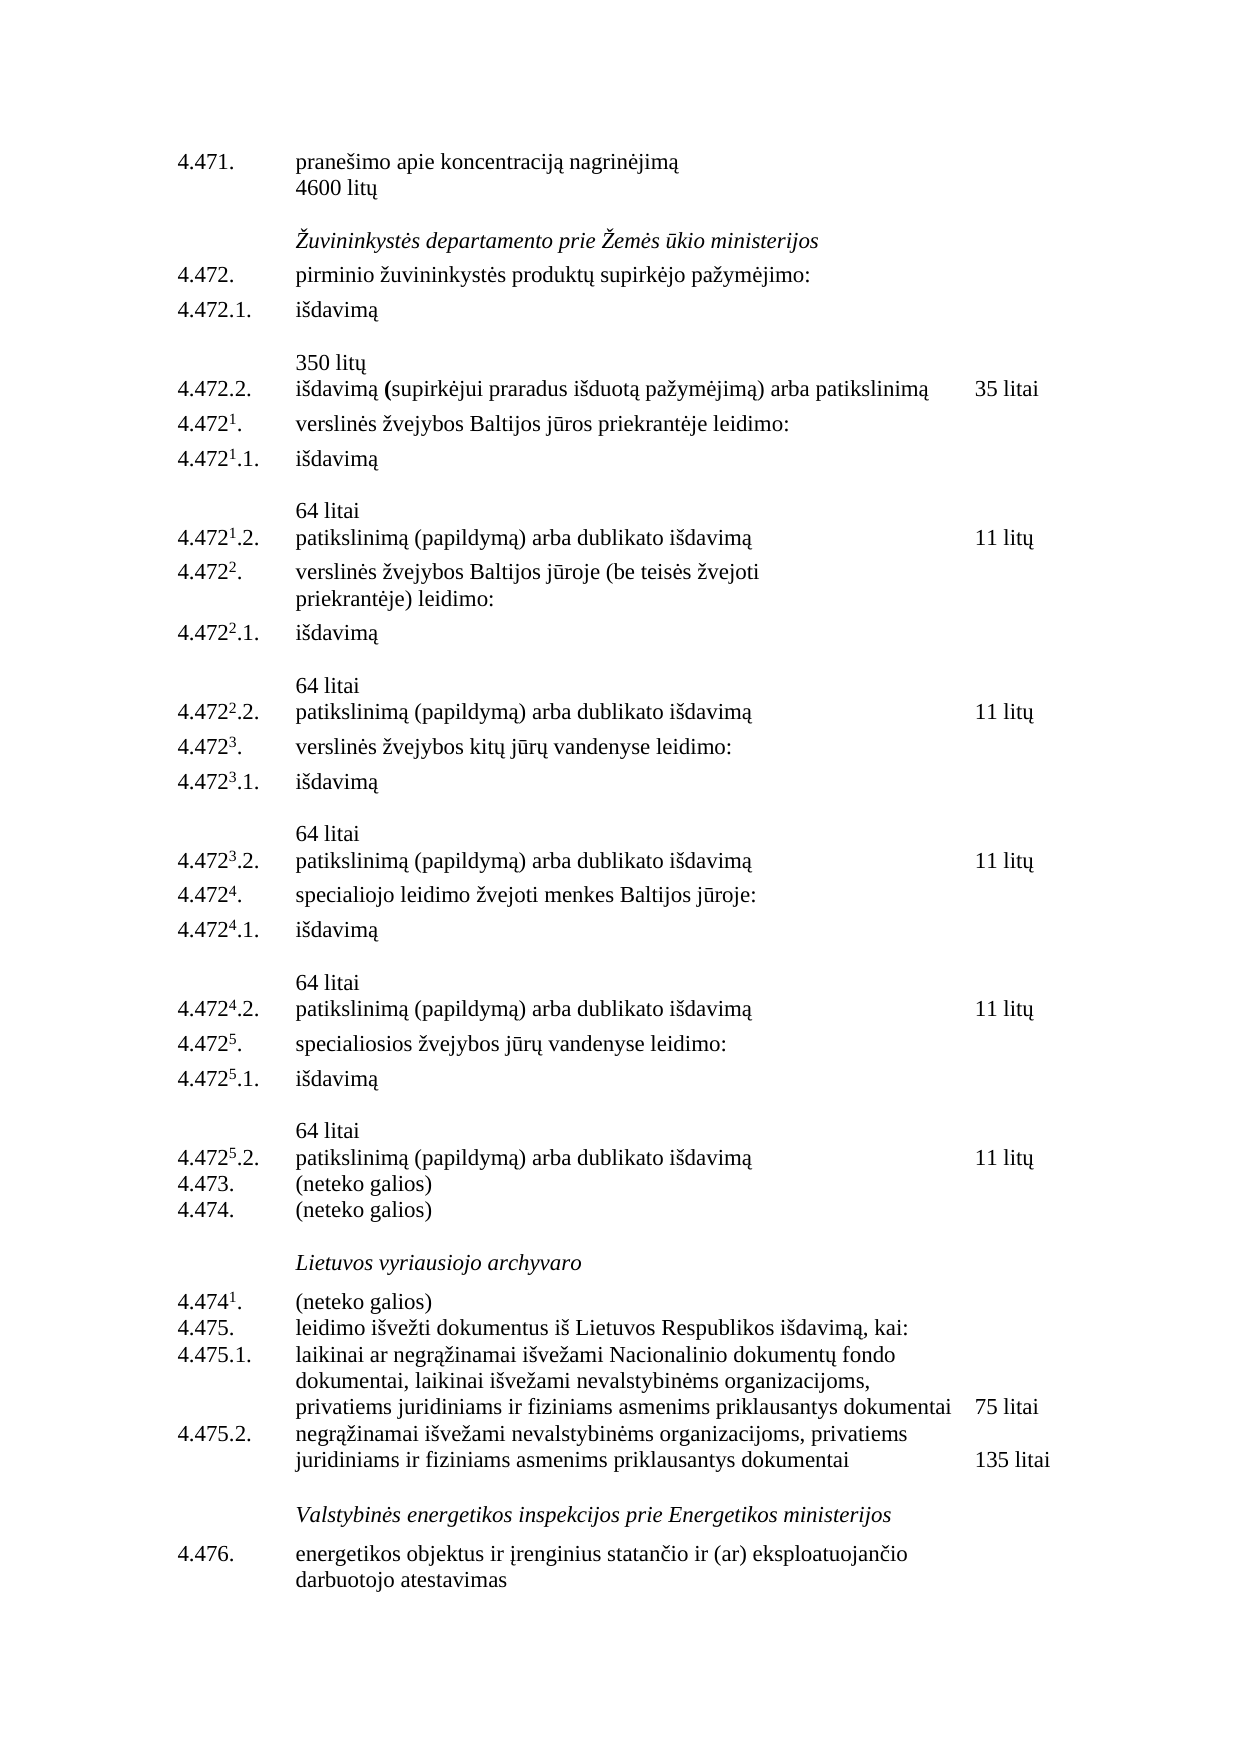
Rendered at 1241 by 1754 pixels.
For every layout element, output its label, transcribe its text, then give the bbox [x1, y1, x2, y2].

text 4.475.2. negrąžinamai išvežami nevalstybinėms organizacijoms, privatiems juridiniams ir fiziniams asmenims priklausantys dokumentai 135 litai [177, 1420, 1122, 1472]
text 4.4721.2. patikslinimą (papildymą) arba dublikato išdavimą 11 litų [177, 524, 1122, 550]
text Valstybinės energetikos inspekcijos prie Energetikos ministerijos [177, 1501, 1122, 1528]
text 4.472. pirminio žuvininkystės produktų supirkėjo pažymėjimo: [177, 261, 856, 288]
text 4.4721.1. išdavimą 64 litai [177, 444, 856, 524]
text 4.472.2. išdavimą (supirkėjui praradus išduotą pažymėjimą) arba patikslinimą 35 litai [177, 375, 1122, 402]
text 4.4724.1. išdavimą 64 litai [177, 916, 856, 995]
text 4.4723.1. išdavimą 64 litai [177, 768, 856, 847]
text 4.4725.1. išdavimą 64 litai [177, 1065, 856, 1144]
text 4.473. (neteko galios) [177, 1170, 1122, 1196]
text 4.4722. verslinės žvejybos Baltijos jūroje (be teisės žvejoti priekrantėje) leidimo: [177, 558, 856, 611]
text 4.4722.2. patikslinimą (papildymą) arba dublikato išdavimą 11 litų [177, 698, 1122, 725]
text 4.4724. specialiojo leidimo žvejoti menkes Baltijos jūroje: [177, 882, 856, 908]
text 4.4724.2. patikslinimą (papildymą) arba dublikato išdavimą 11 litų [177, 995, 1122, 1022]
text 4.4721. verslinės žvejybos Baltijos jūros priekrantėje leidimo: [177, 410, 856, 436]
text 4.4725. specialiosios žvejybos jūrų vandenyse leidimo: [177, 1030, 856, 1056]
text 4.4723. verslinės žvejybos kitų jūrų vandenyse leidimo: [177, 733, 856, 759]
text 4.475. leidimo išvežti dokumentus iš Lietuvos Respublikos išdavimą, kai: [177, 1314, 1122, 1341]
text 4.4741. (neteko galios) [177, 1288, 1122, 1314]
text Žuvininkystės departamento prie Žemės ūkio ministerijos [177, 227, 1122, 253]
text 4.4722.1. išdavimą 64 litai [177, 619, 856, 698]
text 4.4723.2. patikslinimą (papildymą) arba dublikato išdavimą 11 litų [177, 847, 1122, 873]
text 4.474. (neteko galios) [177, 1196, 1122, 1223]
text 4.475.1. laikinai ar negrąžinamai išvežami Nacionalinio dokumentų fondo dokumentai, laikinai išvežami nevalstybinėms organizacijoms, privatiems juridiniams ir fiziniams asmenims priklausantys dokumentai 75 litai [177, 1341, 1122, 1420]
text 4.471. pranešimo apie koncentraciją nagrinėjimą 4600 litų [177, 148, 945, 200]
text 4.472.1. išdavimą 350 litų [177, 296, 856, 375]
text 4.4725.2. patikslinimą (papildymą) arba dublikato išdavimą 11 litų [177, 1144, 1122, 1170]
text 4.476. energetikos objektus ir įrenginius statančio ir (ar) eksploatuojančio darbuotojo atestavimas [177, 1540, 974, 1593]
text Lietuvos vyriausiojo archyvaro [177, 1249, 1122, 1276]
